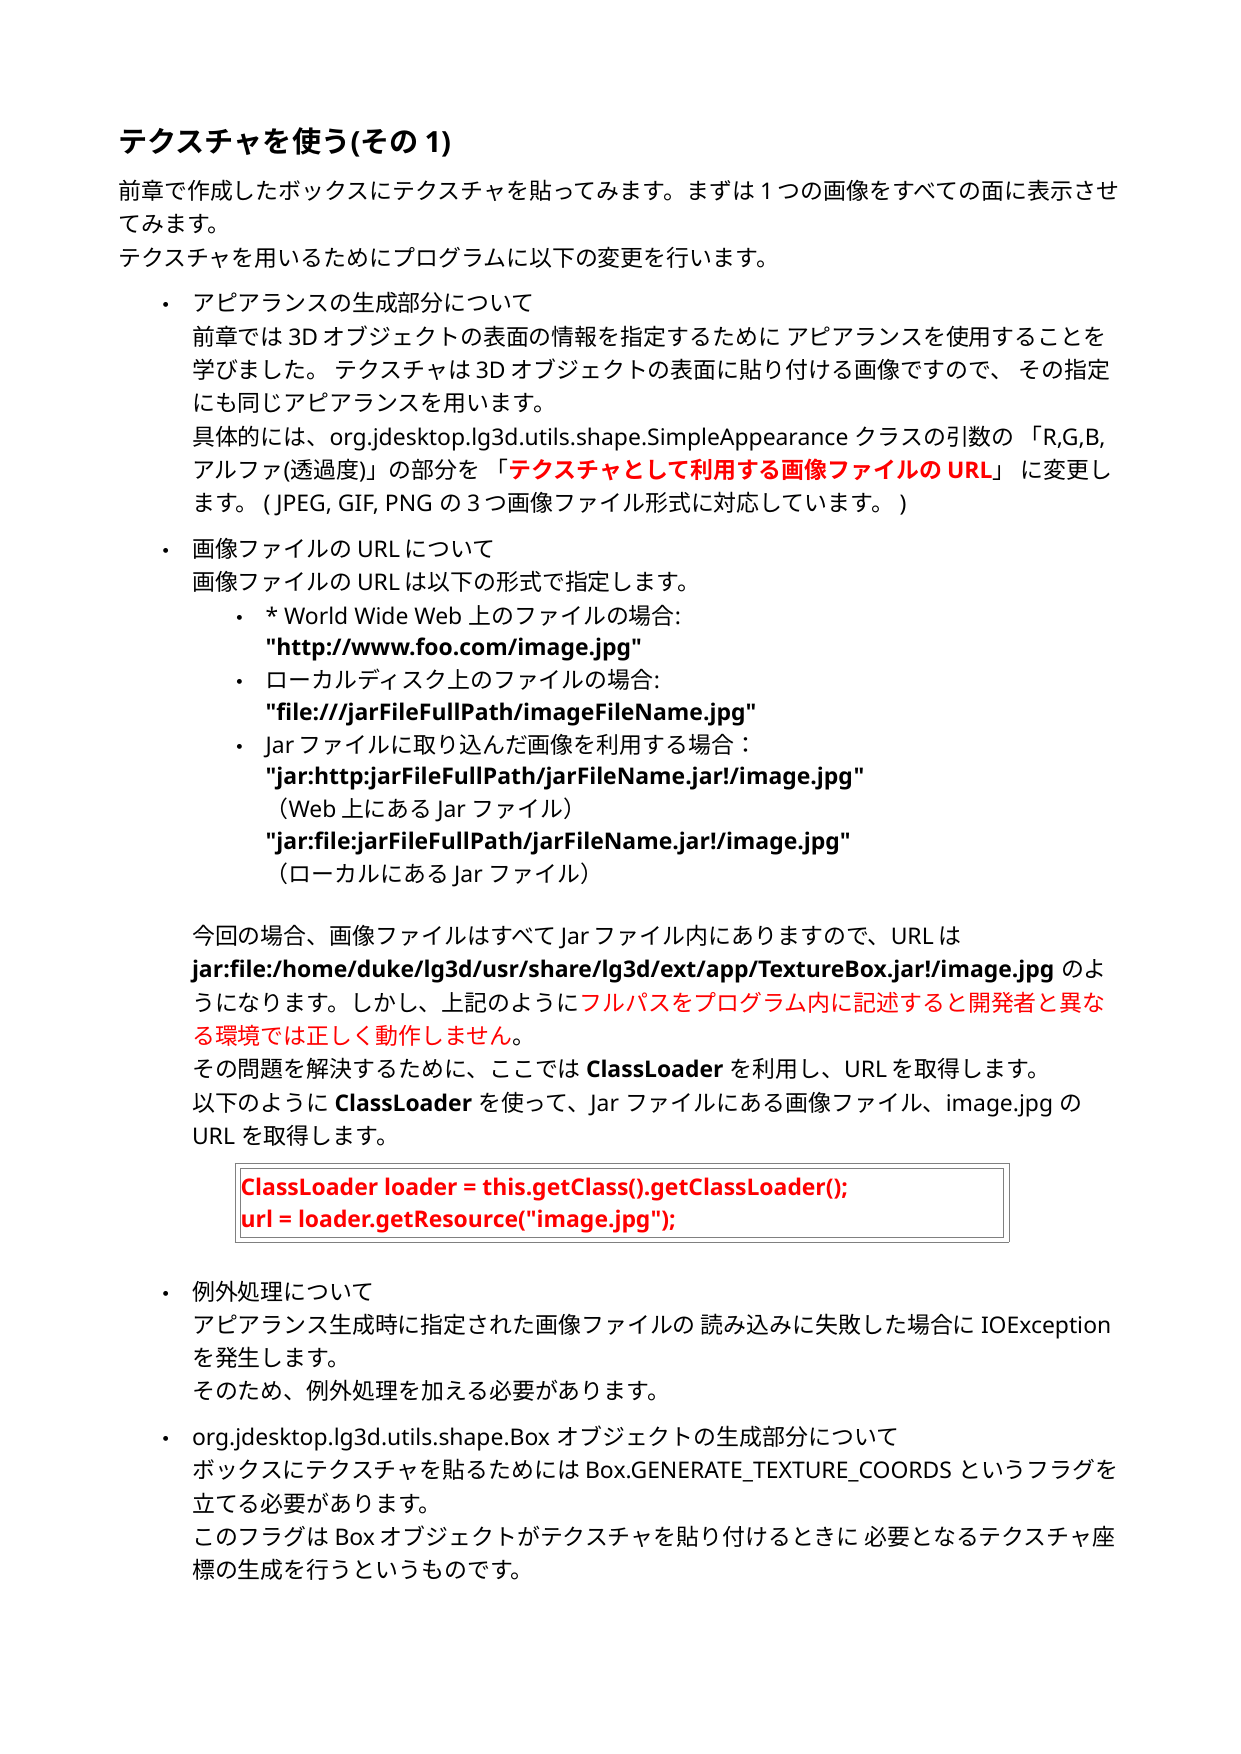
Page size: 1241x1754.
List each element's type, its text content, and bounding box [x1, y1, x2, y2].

list 例外処理について アピアランス生成時に指定された画像ファイルの 読み込みに失敗した場合に IOException を発生します。 そのため、例外処理を加える必要があります。 [162, 1273, 1122, 1406]
subtitle テクスチャを使う(その1) [118, 118, 1122, 161]
list ローカルディスク上のファイルの場合: "file:///jarFileFullPath/imageFileName.jpg" [236, 662, 1122, 727]
list * World Wide Web 上のファイルの場合: "http://www.foo.com/image.jpg" [236, 598, 1122, 662]
text 前章で作成したボックスにテクスチャを貼ってみます。まずは 1つの画像をすべての面に表示させてみます。 テクスチャを用いるためにプログラムに以下の変更を行います。 [118, 173, 1122, 273]
list 画像ファイルのURLについて 画像ファイルのURLは以下の形式で指定します。 [162, 531, 1122, 598]
table_header ClassLoader loader = this.getClass().getClassLoader(); url = loader.getResource("image.jpg"); [238, 1164, 1006, 1237]
list 今回の場合、画像ファイルはすべてJarファイル内にありますので、URLは jar:file:/home/duke/lg3d/usr/share/lg3d/ext/app/TextureBox.jar!/image.jpg のようになります。しかし、上記のようにフルパスをプログラム内に記述すると開発者と異なる環境では正しく動作しません。 その問題を解決するために、ここでは ClassLoader を利用し、URLを取得します。 以下のように ClassLoader を使って、Jar ファイルにある画像ファイル、image.jpg の URL を取得します。 [162, 918, 1122, 1151]
list Jarファイルに取り込んだ画像を利用する場合： "jar:http:jarFileFullPath/jarFileName.jar!/image.jpg" （Web上にあるJar ファイル） "jar:file:jarFileFullPath/jarFileName.jar!/image.jpg" （ローカルにある Jar ファイル） [236, 727, 1122, 918]
list org.jdesktop.lg3d.utils.shape.Box オブジェクトの生成部分について ボックスにテクスチャを貼るためには Box.GENERATE_TEXTURE_COORDS というフラグを立てる必要があります。 このフラグは Boxオブジェクトがテクスチャを貼り付けるときに 必要となるテクスチャ座標の生成を行うというものです。 [162, 1419, 1122, 1585]
list アピアランスの生成部分について 前章では3Dオブジェクトの表面の情報を指定するために アピアランスを使用することを学びました。 テクスチャは3Dオブジェクトの表面に貼り付ける画像ですので、 その指定にも同じアピアランスを用います。 具体的には、org.jdesktop.lg3d.utils.shape.SimpleAppearance クラスの引数の 「R,G,B,アルファ(透過度)」の部分を 「テクスチャとして利用する画像ファイルのURL」 に変更します。 ( JPEG, GIF, PNG の 3つ画像ファイル形式に対応しています。 ) [162, 285, 1122, 518]
